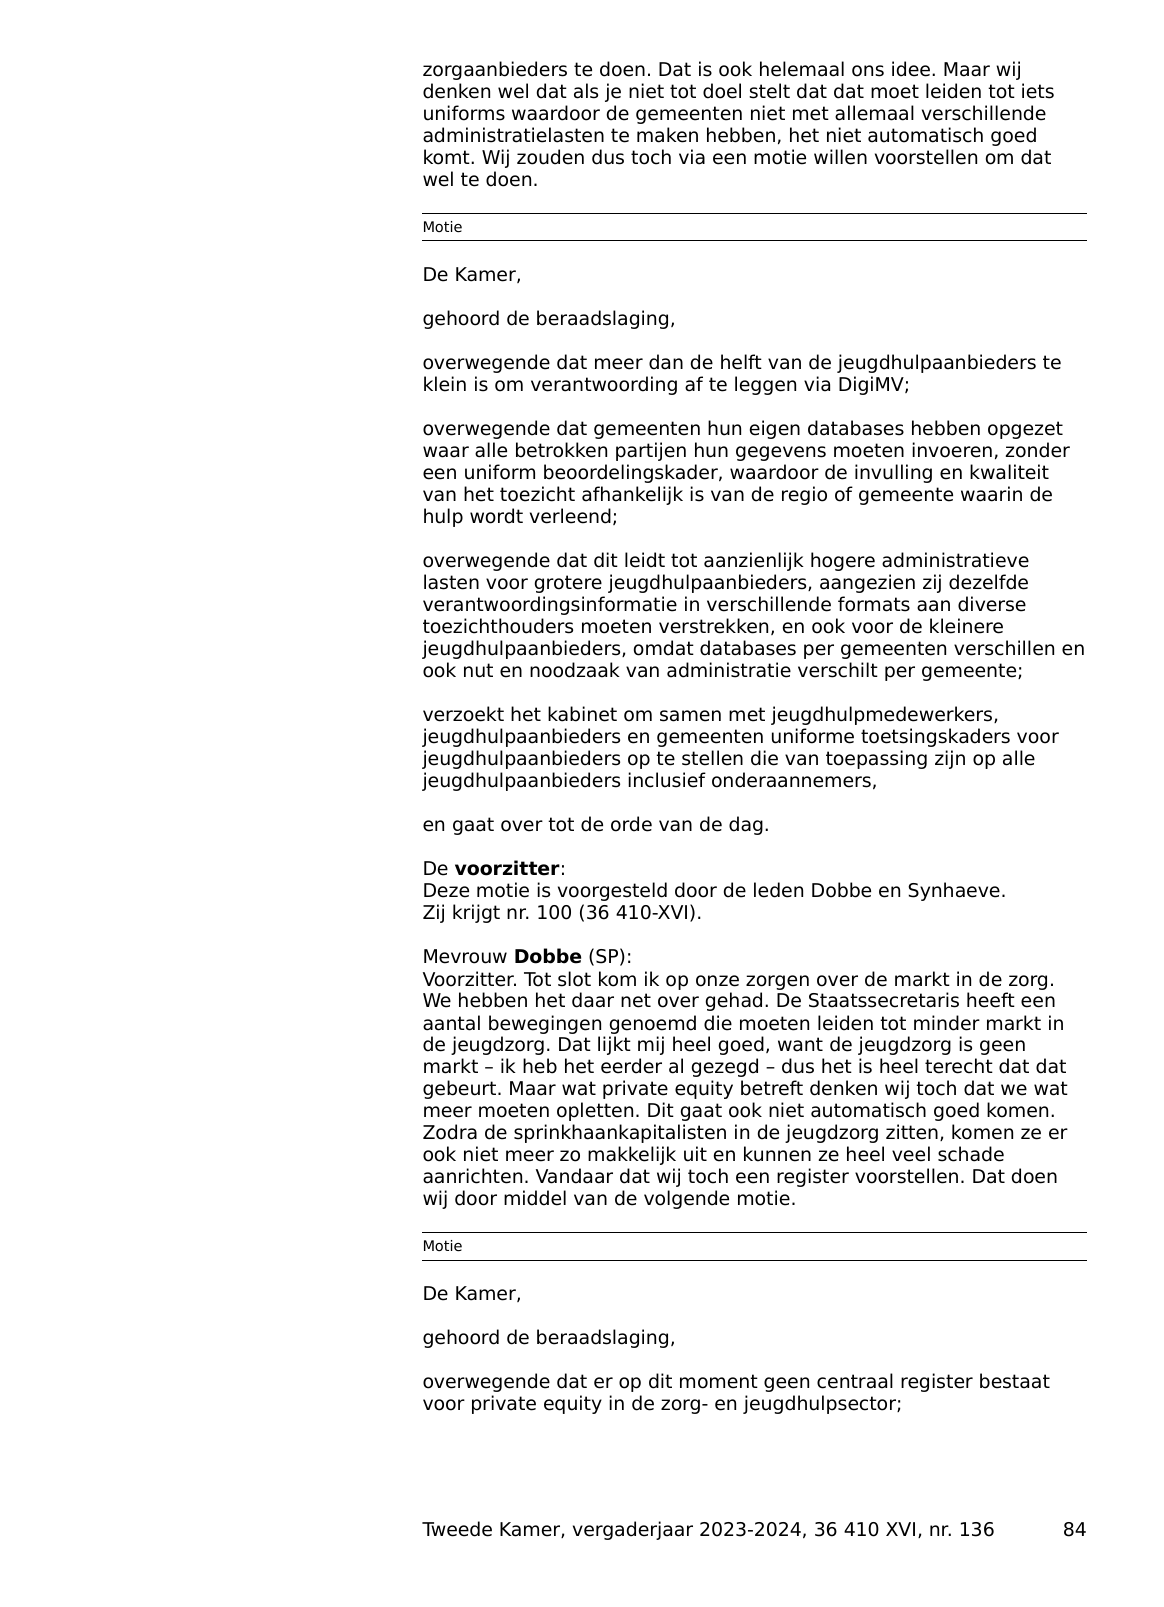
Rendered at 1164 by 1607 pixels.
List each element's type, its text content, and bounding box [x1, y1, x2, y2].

text De Kamer, [422, 1283, 1087, 1305]
text overwegende dat gemeenten hun eigen databases hebben opgezet waar alle betrokken partijen hun gegevens moeten invoeren, zonder een uniform beoordelingskader, waardoor de invulling en kwaliteit van het toezicht afhankelijk is van de regio of gemeente waarin de hulp wordt verleend; [422, 418, 1087, 528]
text Mevrouw Dobbe (SP): [422, 946, 1087, 968]
text De voorzitter: [422, 858, 1087, 880]
text Zij krijgt nr. 100 (36 410-XVI). [422, 902, 1087, 924]
text gehoord de beraadslaging, [422, 1327, 1087, 1349]
text overwegende dat dit leidt tot aanzienlijk hogere administratieve lasten voor grotere jeugdhulpaanbieders, aangezien zij dezelfde verantwoordingsinformatie in verschillende formats aan diverse toezichthouders moeten verstrekken, en ook voor de kleinere jeugdhulpaanbieders, omdat databases per gemeenten verschillen en ook nut en noodzaak van administratie verschilt per gemeente; [422, 550, 1087, 682]
text overwegende dat meer dan de helft van de jeugdhulpaanbieders te klein is om verantwoording af te leggen via DigiMV; [422, 352, 1087, 396]
table_header Motie [422, 1233, 1087, 1259]
text Deze motie is voorgesteld door de leden Dobbe en Synhaeve. [422, 880, 1087, 902]
table_header Motie [422, 214, 1087, 240]
text zorgaanbieders te doen. Dat is ook helemaal ons idee. Maar wij denken wel dat als je niet tot doel stelt dat dat moet leiden tot iets uniforms waardoor de gemeenten niet met allemaal verschillende administratielasten te maken hebben, het niet automatisch goed komt. Wij zouden dus toch via een motie willen voorstellen om dat wel te doen. [422, 59, 1087, 191]
text Voorzitter. Tot slot kom ik op onze zorgen over de markt in de zorg. We hebben het daar net over gehad. De Staatssecretaris heeft een aantal bewegingen genoemd die moeten leiden tot minder markt in de jeugdzorg. Dat lijkt mij heel goed, want de jeugdzorg is geen markt – ik heb het eerder al gezegd – dus het is heel terecht dat dat gebeurt. Maar wat private equity betreft denken wij toch dat we wat meer moeten opletten. Dit gaat ook niet automatisch goed komen. Zodra de sprinkhaankapitalisten in de jeugdzorg zitten, komen ze er ook niet meer zo makkelijk uit en kunnen ze heel veel schade aanrichten. Vandaar dat wij toch een register voorstellen. Dat doen wij door middel van de volgende motie. [422, 968, 1087, 1210]
text overwegende dat er op dit moment geen centraal register bestaat voor private equity in de zorg- en jeugdhulpsector; [422, 1371, 1087, 1415]
text en gaat over tot de orde van de dag. [422, 814, 1087, 836]
text De Kamer, [422, 263, 1087, 285]
text gehoord de beraadslaging, [422, 308, 1087, 329]
text verzoekt het kabinet om samen met jeugdhulpmedewerkers, jeugdhulpaanbieders en gemeenten uniforme toetsingskaders voor jeugdhulpaanbieders op te stellen die van toepassing zijn op alle jeugdhulpaanbieders inclusief onderaannemers, [422, 704, 1087, 792]
